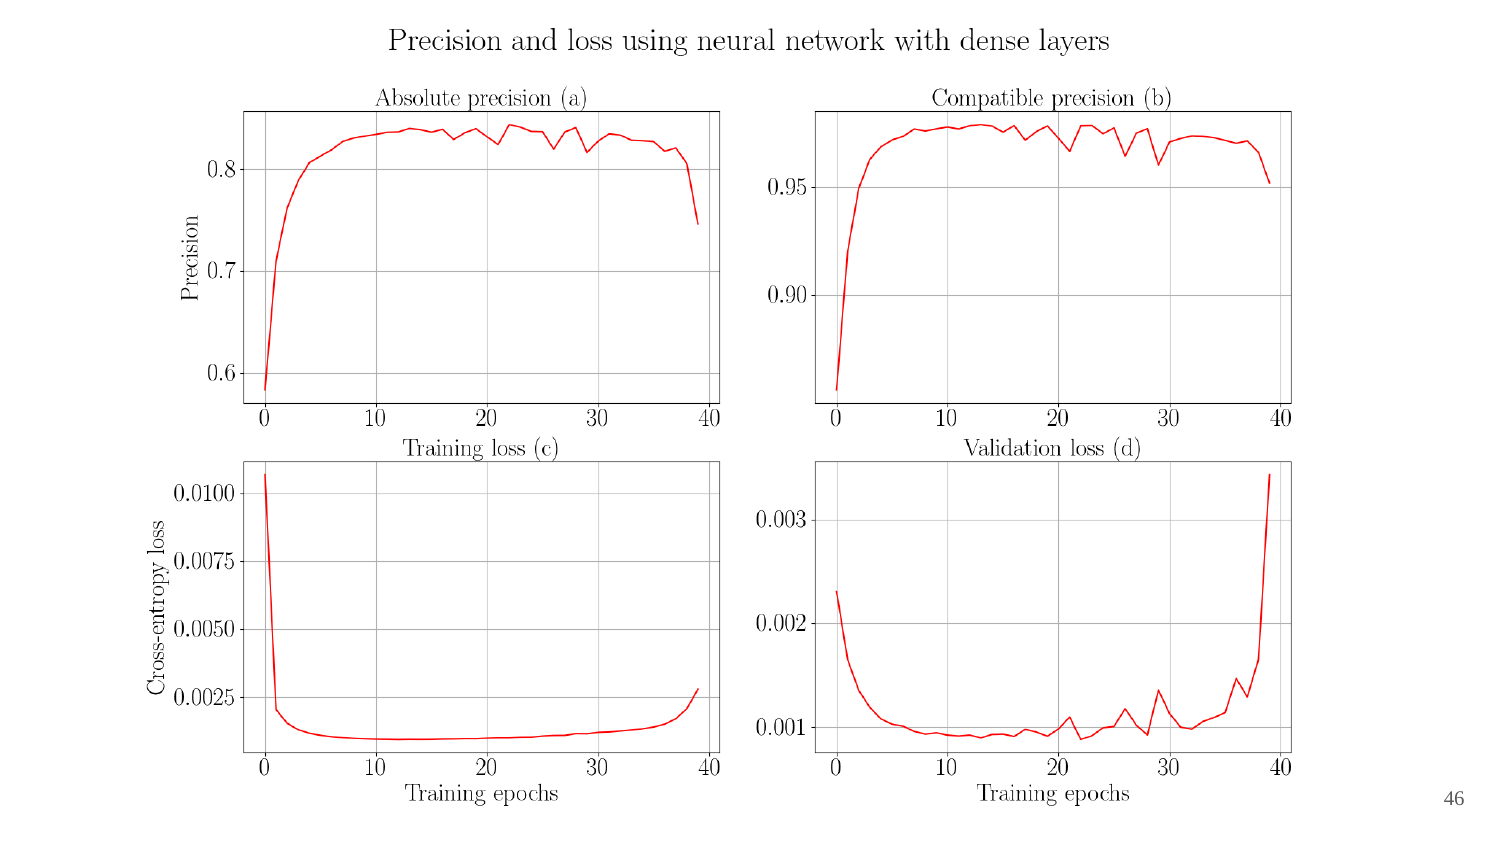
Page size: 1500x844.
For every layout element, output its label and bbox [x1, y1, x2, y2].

slide_number [1426, 764, 1480, 830]
picture [74, 11, 1426, 844]
